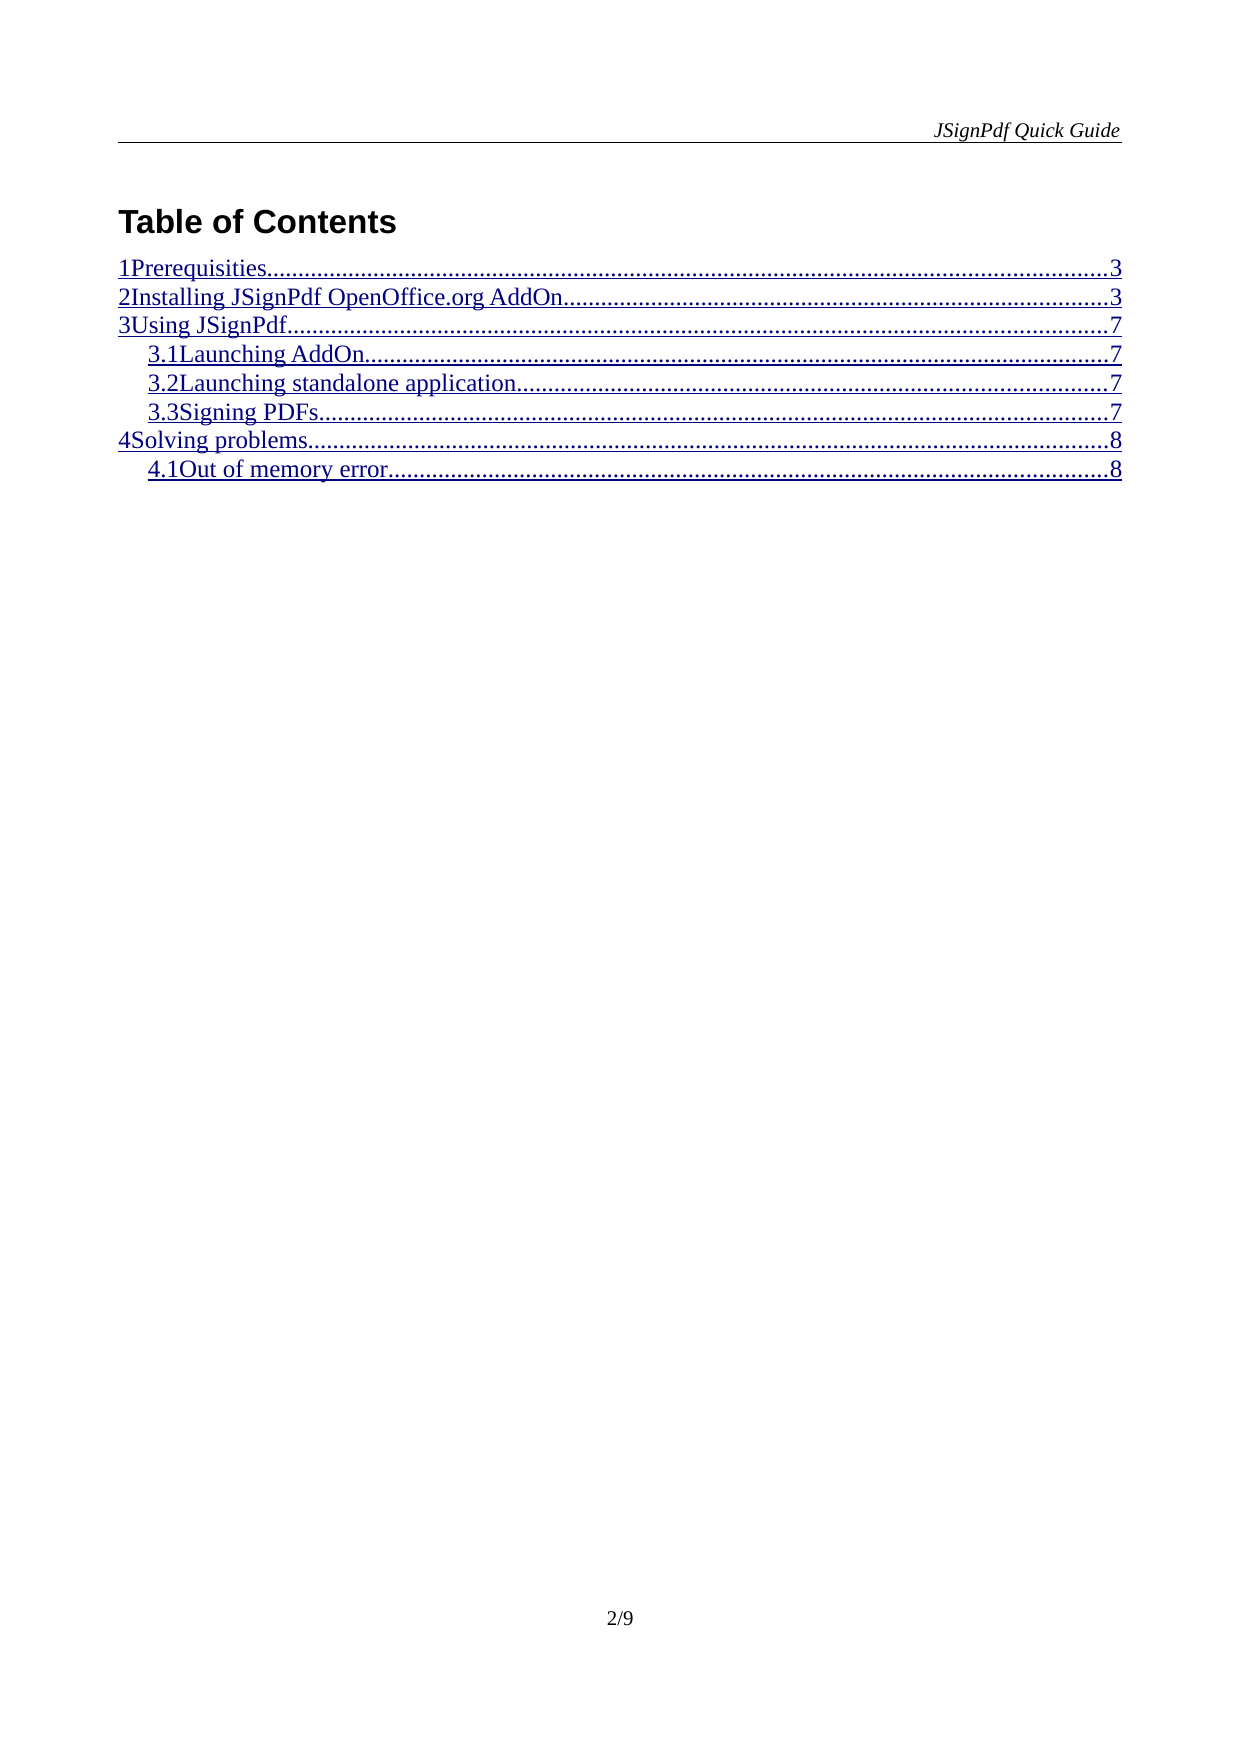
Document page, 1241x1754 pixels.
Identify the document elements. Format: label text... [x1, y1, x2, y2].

text 3Using JSignPdf 7 [118, 311, 1122, 336]
text 3.1Launching AddOn 7 [148, 339, 1122, 364]
text 1Prerequisities 3 [118, 253, 1122, 278]
subtitle Table of Contents [118, 202, 1122, 241]
text 3.3Signing PDFs 7 [148, 397, 1122, 422]
text 4.1Out of memory error 8 [148, 454, 1122, 479]
text 4Solving problems 8 [118, 426, 1122, 451]
text 2Installing JSignPdf OpenOffice.org AddOn 3 [118, 282, 1122, 307]
text 3.2Launching standalone application 7 [148, 368, 1122, 393]
